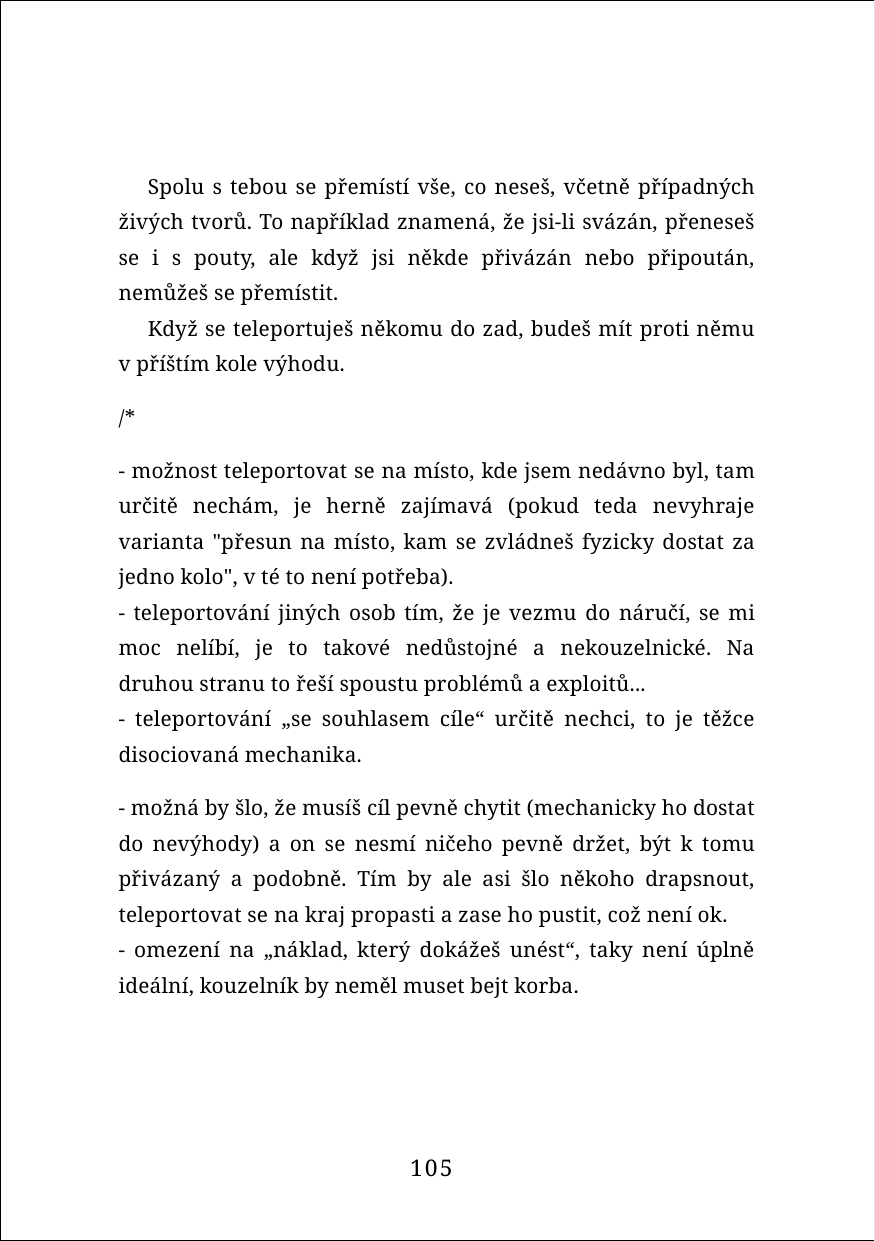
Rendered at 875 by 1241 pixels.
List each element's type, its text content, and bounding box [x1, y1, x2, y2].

text Spolu s tebou se přemístí vše, co neseš, včetně případných živých tvorů. To například znamená, že jsi-li svázán, přeneseš se i s pouty, ale když jsi někde přivázán nebo připoután, nemůžeš se přemístit. Když se teleportuješ někomu do zad, budeš mít proti němu v příštím kole výhodu. [118, 172, 756, 378]
text - možná by šlo, že musíš cíl pevně chytit (mechanicky ho dostat do nevýhody) a on se nesmí ničeho pevně držet, být k tomu přivázaný a podobně. Tím by ale asi šlo někoho drapsnout, teleportovat se na kraj propasti a zase ho pustit, což není ok. - omezení na „náklad, který dokážeš unést“, taky není úplně ideální, kouzelník by neměl muset bejt korba. [118, 793, 756, 999]
text - možnost teleportovat se na místo, kde jsem nedávno byl, tam určitě nechám, je herně zajímavá (pokud teda nevyhraje varianta "přesun na místo, kam se zvládneš fyzicky dostat za jedno kolo", v té to není potřeba). - teleportování jiných osob tím, že je vezmu do náručí, se mi moc nelíbí, je to takové nedůstojné a nekouzelnické. Na druhou stranu to řeší spoustu problémů a exploitů... - teleportování „se souhlasem cíle“ určitě nechci, to je těžce disociovaná mechanika. [118, 456, 756, 768]
text /* [118, 403, 756, 431]
